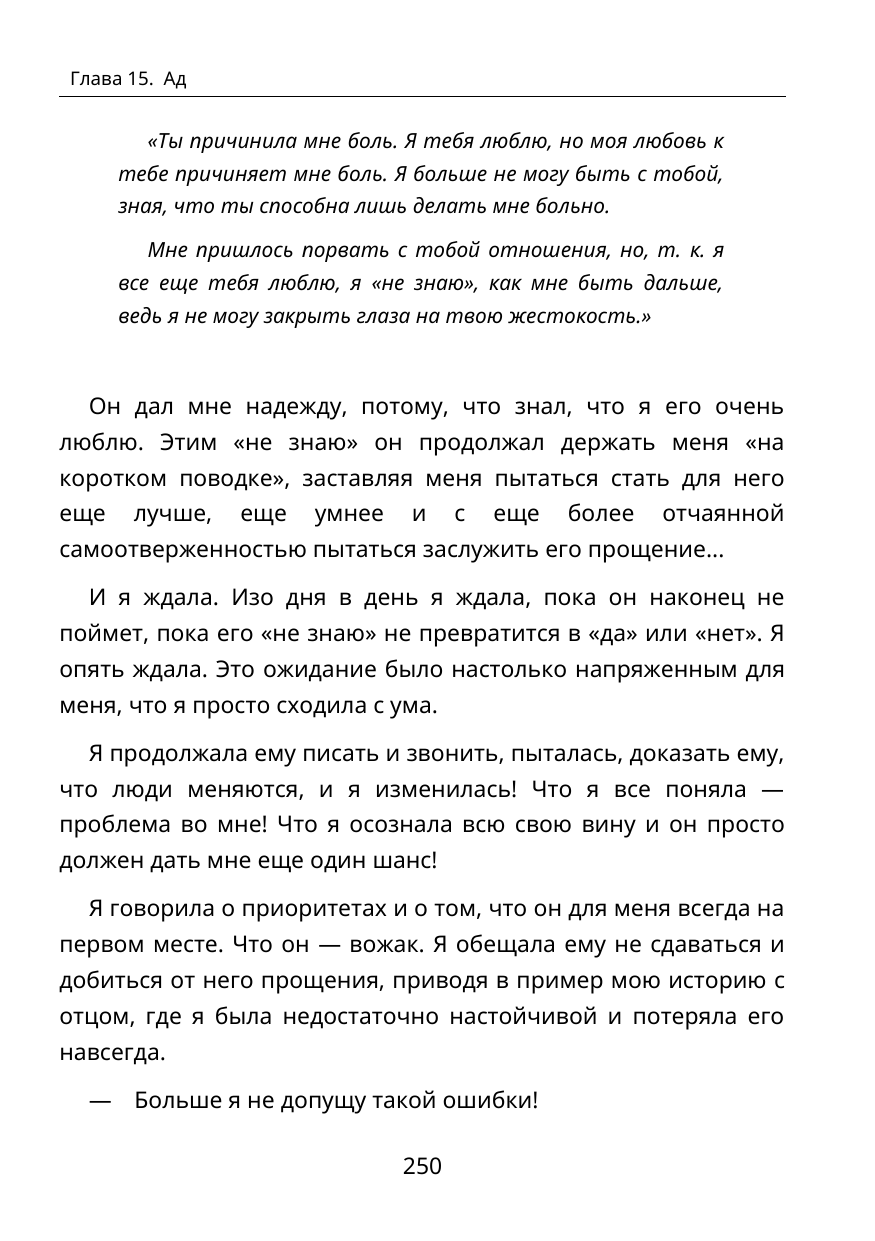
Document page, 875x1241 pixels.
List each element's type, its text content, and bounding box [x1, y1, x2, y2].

text «Ты причинила мне боль. Я тебя люблю, но моя любовь к тебе причиняет мне боль. Я больше не могу быть с тобой, зная, что ты способна лишь делать мне больно. [118, 126, 727, 220]
list Больше я не допущу такой ошибки! [59, 1083, 786, 1115]
text Мне пришлось порвать с тобой отношения, но, т. к. я все еще тебя люблю, я «не знаю», как мне быть дальше, ведь я не могу закрыть глаза на твою жестокость.» [118, 236, 727, 329]
text Я говорила о приоритетах и о том, что он для меня всегда на первом месте. Что он — вожак. Я обещала ему не сдаваться и добиться от него прощения, приводя в пример мою историю с отцом, где я была недостаточно настойчивой и потеряла его навсегда. [59, 892, 786, 1067]
text Он дал мне надежду, потому, что знал, что я его очень люблю. Этим «не знаю» он продолжал держать меня «на коротком поводке», заставляя меня пытаться стать для него еще лучше, еще умнее и с еще более отчаянной самоотверженностью пытаться заслужить его прощение... [59, 389, 786, 564]
text И я ждала. Изо дня в день я ждала, пока он наконец не поймет, пока его «не знаю» не превратится в «да» или «нет». Я опять ждала. Это ожидание было настолько напряженным для меня, что я просто сходила с ума. [59, 581, 786, 720]
text Я продолжала ему писать и звонить, пыталась, доказать ему, что люди меняются, и я изменилась! Что я все поняла — проблема во мне! Что я осознала всю свою вину и он просто должен дать мне еще один шанс! [59, 737, 786, 876]
